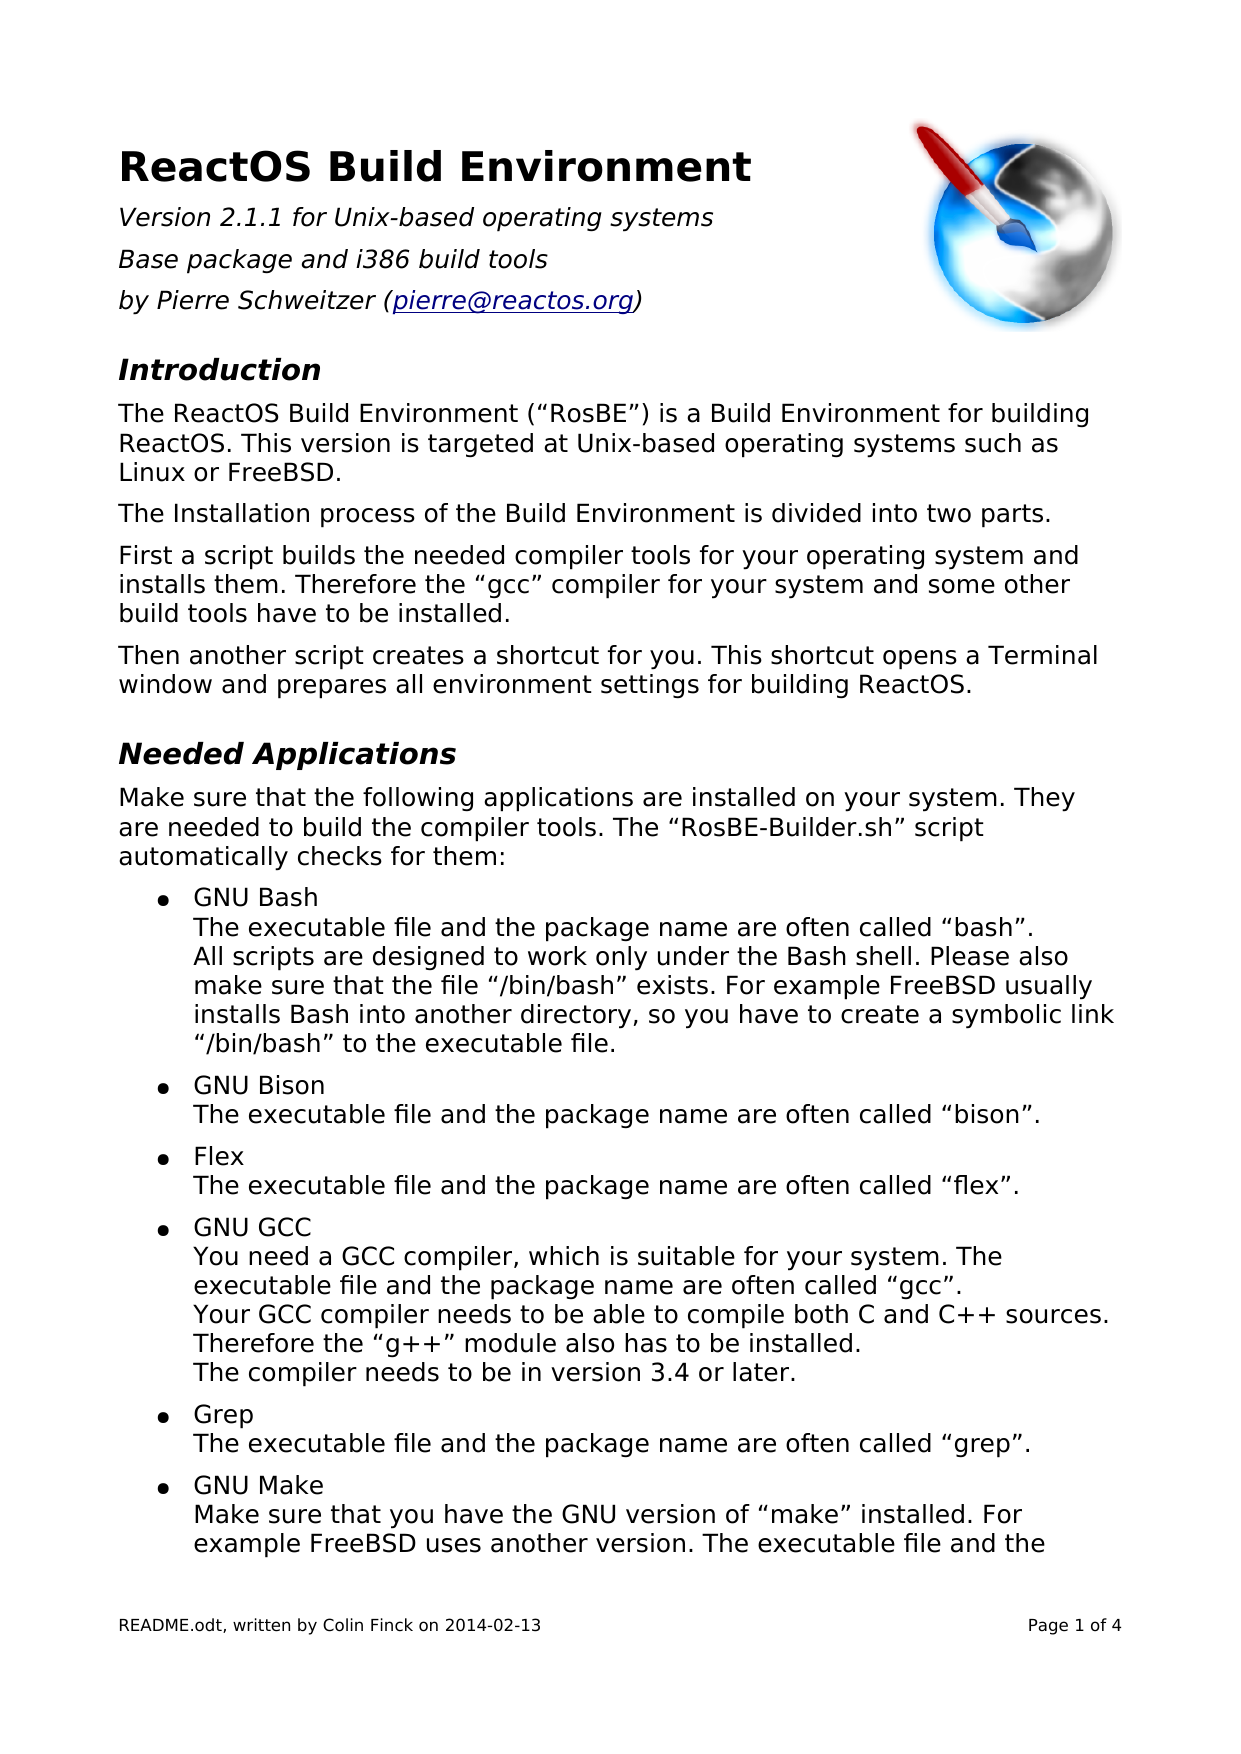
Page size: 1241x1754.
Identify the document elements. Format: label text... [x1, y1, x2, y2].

list GNU Bison The executable file and the package name are often called “bison”. [156, 1071, 1122, 1129]
text First a script builds the needed compiler tools for your operating system and installs them. Therefore the “gcc” compiler for your system and some other build tools have to be installed. [118, 541, 1122, 629]
picture [908, 118, 1122, 332]
subtitle Needed Applications [118, 737, 1122, 771]
list GNU GCC You need a GCC compiler, which is suitable for your system. The executable file and the package name are often called “gcc”. Your GCC compiler needs to be able to compile both C and C++ sources. Therefore the “g++” module also has to be installed. The compiler needs to be in version 3.4 or later. [156, 1213, 1122, 1388]
list Flex The executable file and the package name are often called “flex”. [156, 1142, 1122, 1200]
list Grep The executable file and the package name are often called “grep”. [156, 1400, 1122, 1458]
subtitle ReactOS Build Environment [118, 143, 908, 191]
list GNU Bash The executable file and the package name are often called “bash”. All scripts are designed to work only under the Bash shell. Please also make sure that the file “/bin/bash” exists. For example FreeBSD usually installs Bash into another directory, so you have to create a symbolic link “/bin/bash” to the executable file. [156, 883, 1122, 1058]
text Then another script creates a shortcut for you. This shortcut opens a Terminal window and prepares all environment settings for building ReactOS. [118, 641, 1122, 699]
text Make sure that the following applications are installed on your system. They are needed to build the compiler tools. The “RosBE-Builder.sh” script automatically checks for them: [118, 783, 1122, 871]
list GNU Make Make sure that you have the GNU version of “make” installed. For example FreeBSD uses another version. The executable file and the [156, 1471, 1122, 1558]
text The ReactOS Build Environment (“RosBE”) is a Build Environment for building ReactOS. This version is targeted at Unix-based operating systems such as Linux or FreeBSD. [118, 399, 1122, 487]
text by Pierre Schweitzer (pierre@reactos.org) [118, 286, 908, 316]
text Base package and i386 build tools [118, 245, 908, 274]
subtitle Introduction [118, 353, 1122, 387]
text The Installation process of the Build Environment is divided into two parts. [118, 499, 1122, 529]
text Version 2.1.1 for Unix-based operating systems [118, 203, 908, 232]
